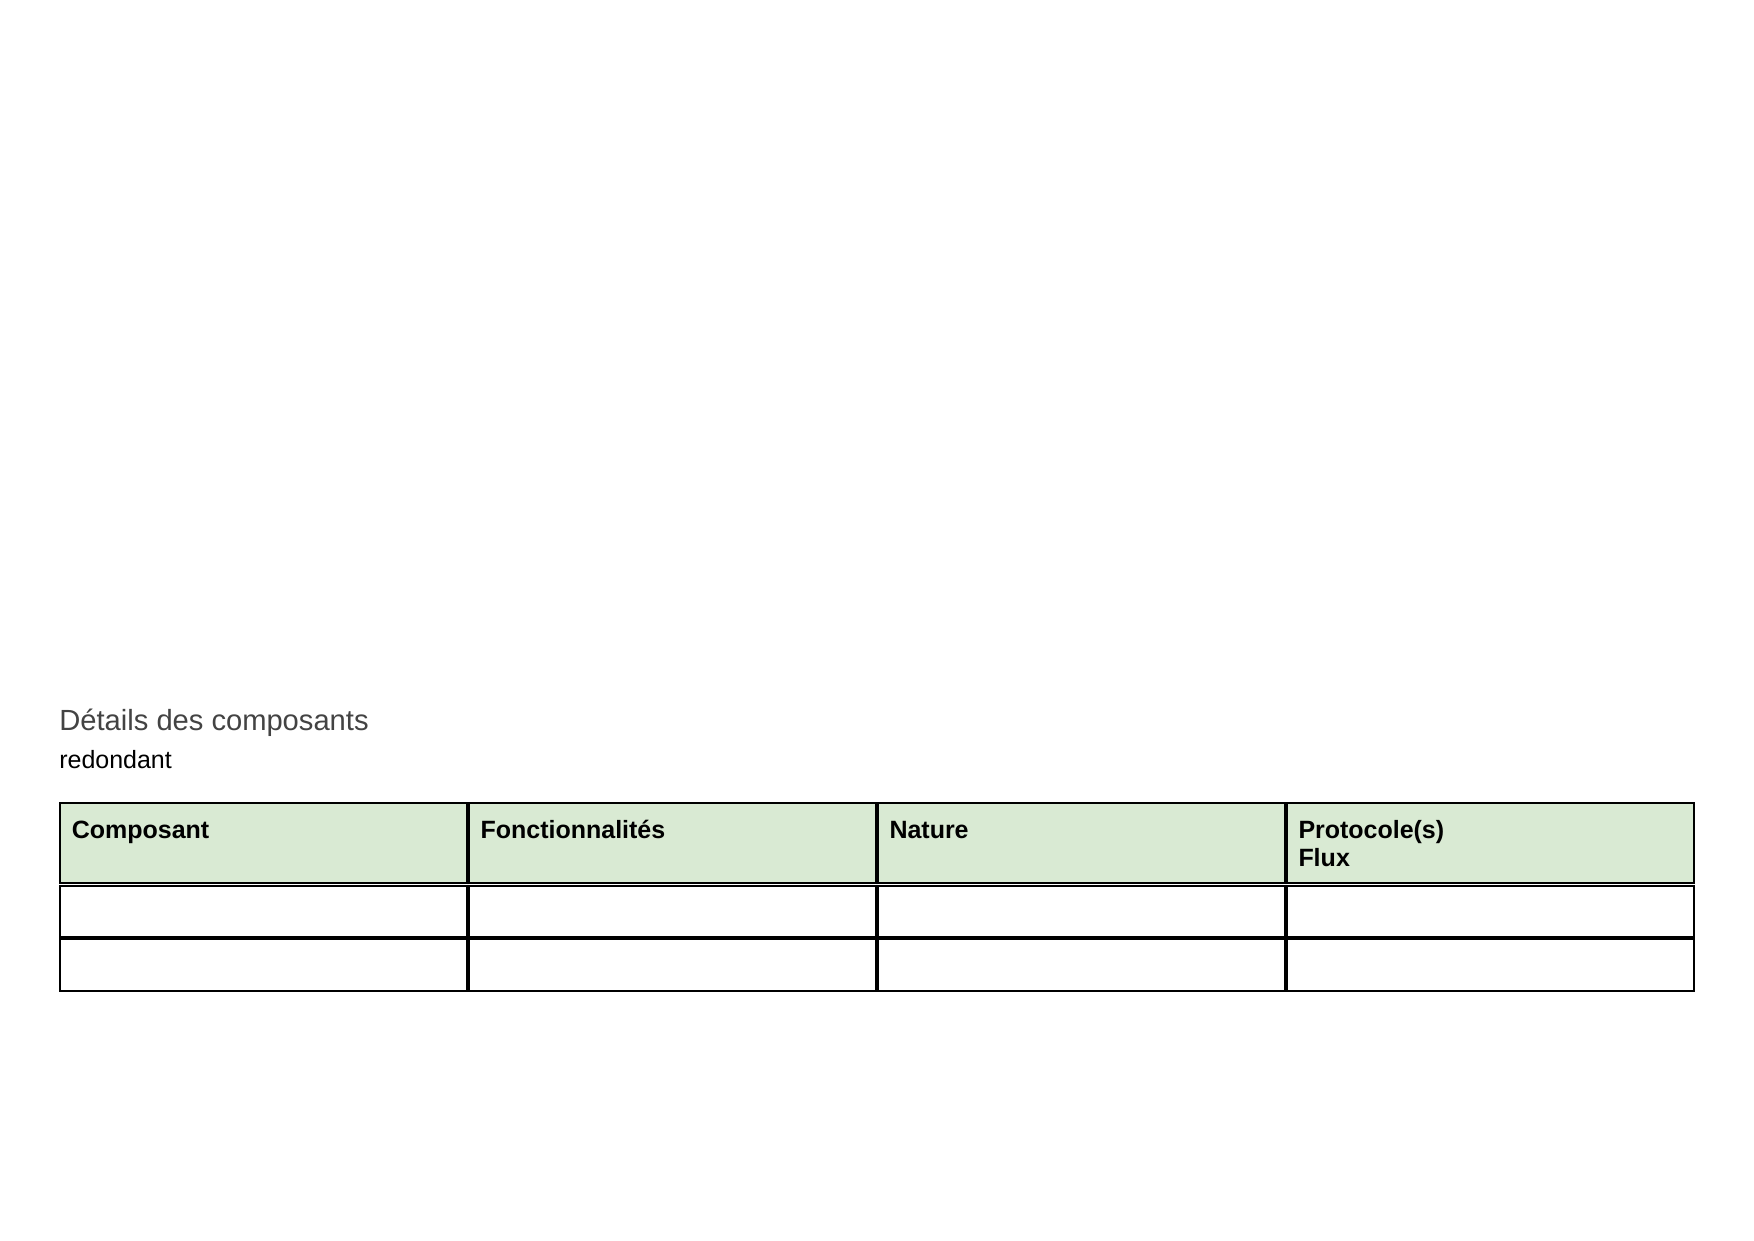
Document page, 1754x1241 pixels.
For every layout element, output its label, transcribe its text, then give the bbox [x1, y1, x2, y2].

table_cell [470, 940, 875, 990]
table_cell [1288, 940, 1693, 990]
table_cell [879, 887, 1284, 936]
text redondant [59, 744, 1695, 773]
table_cell [879, 940, 1284, 990]
subtitle Détails des composants [59, 703, 1695, 736]
table_cell [470, 887, 875, 936]
table_cell [61, 887, 466, 936]
table_cell [61, 940, 466, 990]
table_header Composant [61, 804, 466, 882]
table_header Fonctionnalités [470, 804, 875, 882]
table_header Protocole(s) Flux [1288, 804, 1693, 882]
table_header Nature [879, 804, 1284, 882]
table_cell [1288, 887, 1693, 936]
